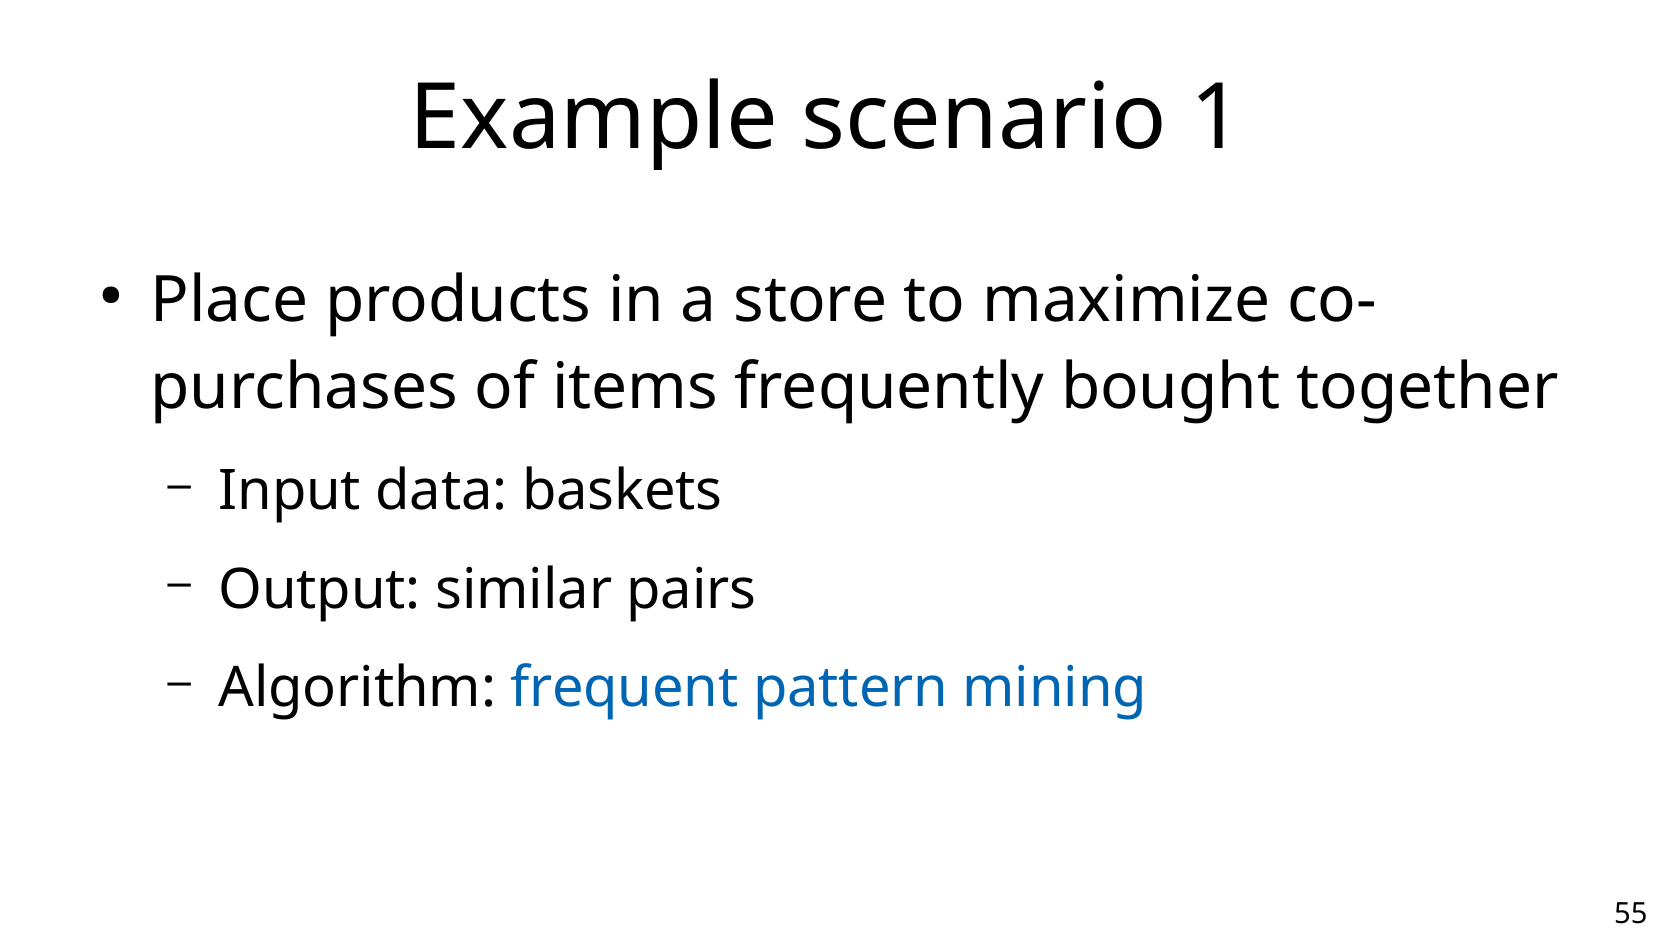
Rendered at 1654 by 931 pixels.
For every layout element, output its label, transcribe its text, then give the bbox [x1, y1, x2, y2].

title Example scenario 1 [82, 1, 1571, 226]
list Place products in a store to maximize co-purchases of items frequently bought together Input data: baskets Output: similar pairs Algorithm: frequent pattern mining [82, 253, 1571, 793]
